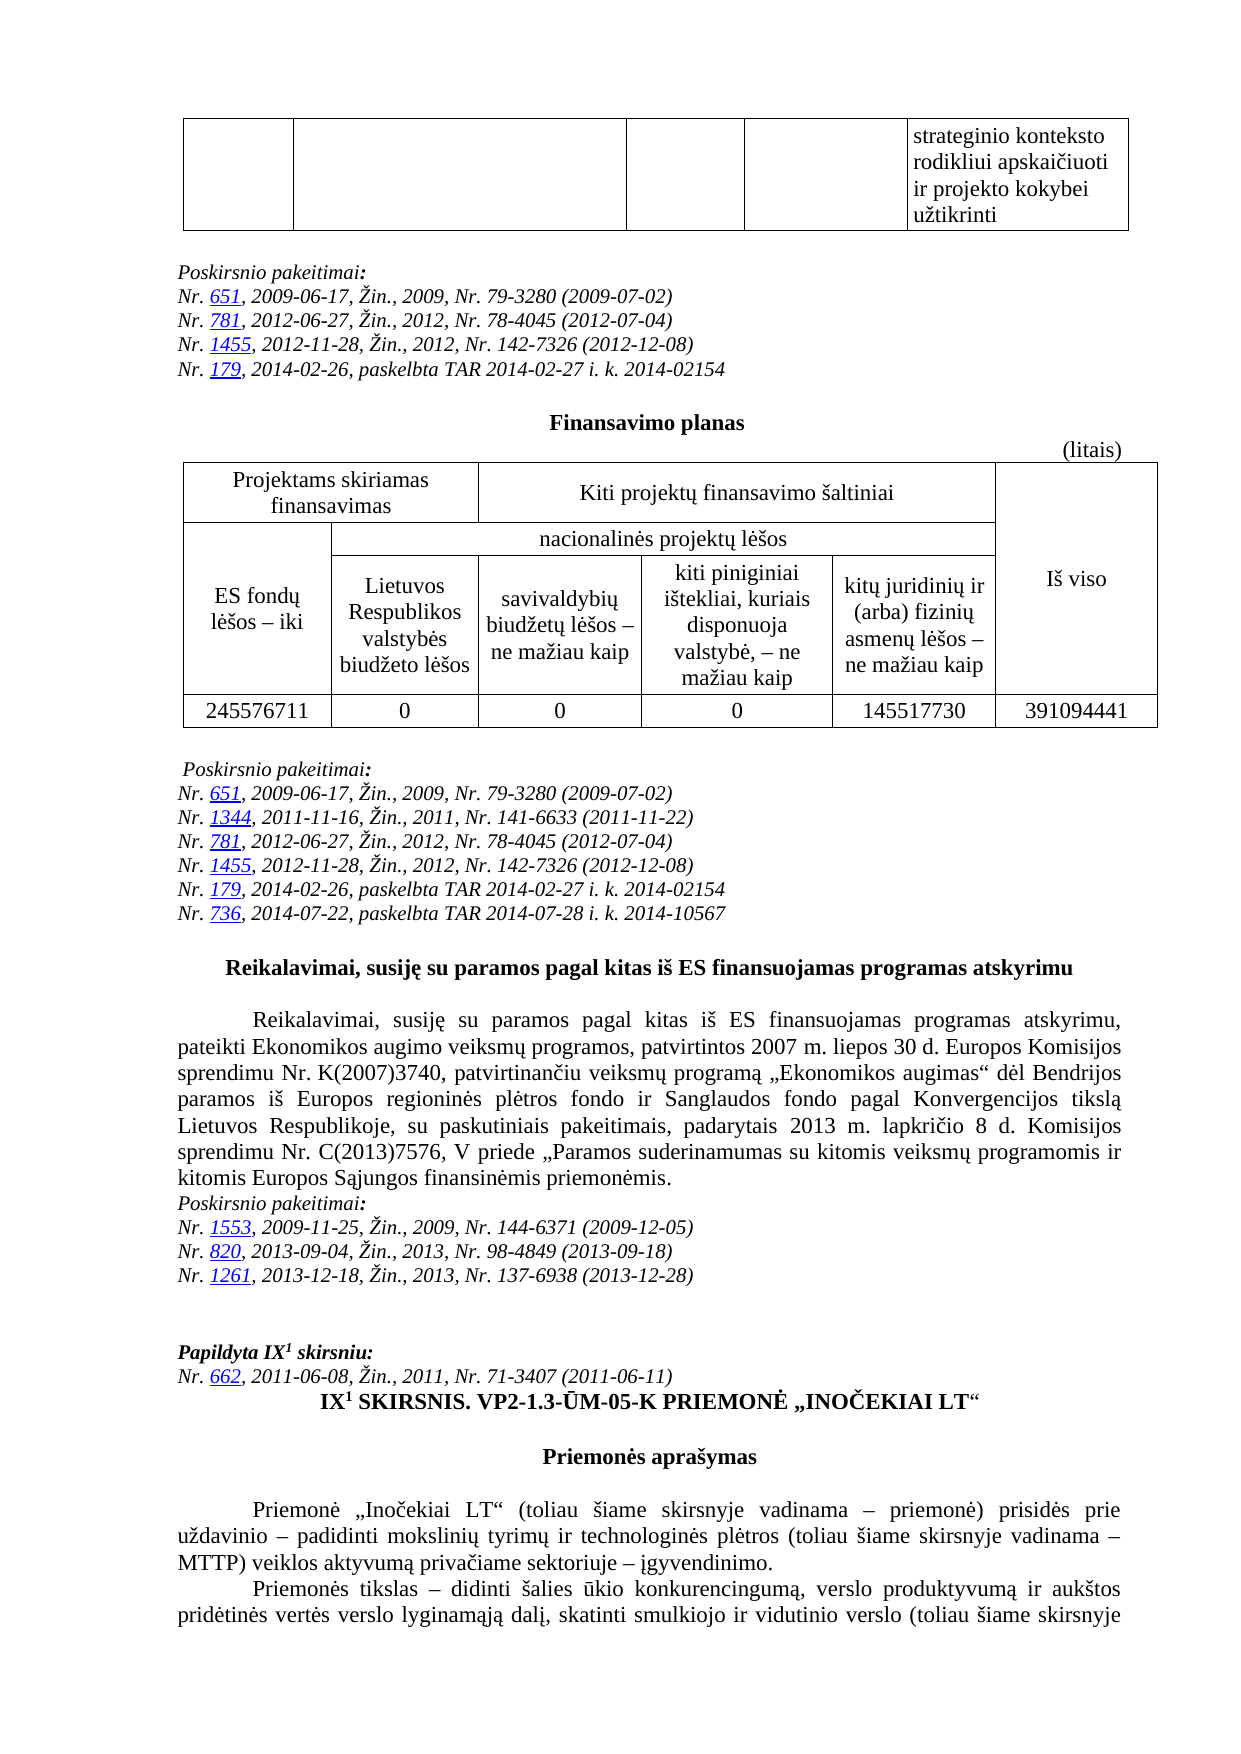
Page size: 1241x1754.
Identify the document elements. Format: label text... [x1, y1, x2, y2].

text Priemonės aprašymas [177, 1443, 1122, 1469]
text Nr. 651, 2009-06-17, Žin., 2009, Nr. 79-3280 (2009-07-02) [177, 284, 1122, 308]
text Nr. 662, 2011-06-08, Žin., 2011, Nr. 71-3407 (2011-06-11) [177, 1364, 1122, 1388]
table_cell [627, 119, 744, 230]
table_cell savivaldybių biudžetų lėšos – ne mažiau kaip [479, 556, 641, 693]
text Priemonės tikslas – didinti šalies ūkio konkurencingumą, verslo produktyvumą ir aukštos pridėtinės vertės verslo lyginamąją dalį, skatinti smulkiojo ir vidutinio verslo (toliau šiame skirsnyje [177, 1575, 1122, 1628]
text Nr. 179, 2014-02-26, paskelbta TAR 2014-02-27 i. k. 2014-02154 [177, 877, 1122, 901]
table_cell Lietuvos Respublikos valstybės biudžeto lėšos [332, 556, 478, 693]
table_cell 0 [642, 695, 832, 727]
text Papildyta IX1 skirsniu: [177, 1340, 1122, 1364]
table_cell 245576711 [184, 695, 331, 727]
text Nr. 736, 2014-07-22, paskelbta TAR 2014-07-28 i. k. 2014-10567 [177, 901, 1122, 925]
text Poskirsnio pakeitimai: [177, 756, 1122, 781]
table_cell nacionalinės projektų lėšos [332, 523, 995, 555]
table_cell 0 [479, 695, 641, 727]
table_cell kiti piniginiai ištekliai, kuriais disponuoja valstybė, – ne mažiau kaip [642, 556, 832, 693]
table_cell [184, 119, 293, 230]
text Nr. 781, 2012-06-27, Žin., 2012, Nr. 78-4045 (2012-07-04) [177, 308, 1122, 332]
table_cell [294, 119, 626, 230]
text Nr. 179, 2014-02-26, paskelbta TAR 2014-02-27 i. k. 2014-02154 [177, 356, 1122, 381]
table_cell 391094441 [996, 695, 1157, 727]
text Nr. 820, 2013-09-04, Žin., 2013, Nr. 98-4849 (2013-09-18) [177, 1239, 1122, 1263]
table_cell 145517730 [833, 695, 995, 727]
text Nr. 1344, 2011-11-16, Žin., 2011, Nr. 141-6633 (2011-11-22) [177, 804, 1122, 829]
text Nr. 1553, 2009-11-25, Žin., 2009, Nr. 144-6371 (2009-12-05) [177, 1215, 1122, 1239]
text Poskirsnio pakeitimai: [177, 260, 1122, 284]
table_cell kitų juridinių ir (arba) fizinių asmenų lėšos – ne mažiau kaip [833, 556, 995, 693]
text Poskirsnio pakeitimai: [177, 1191, 1122, 1215]
table_cell 0 [332, 695, 478, 727]
text Nr. 651, 2009-06-17, Žin., 2009, Nr. 79-3280 (2009-07-02) [177, 781, 1122, 804]
table_header Kiti projektų finansavimo šaltiniai [479, 463, 995, 522]
table_cell ES fondų lėšos – iki [184, 523, 331, 693]
text Nr. 1261, 2013-12-18, Žin., 2013, Nr. 137-6938 (2013-12-28) [177, 1263, 1122, 1287]
text (litais) [177, 436, 1122, 462]
text Nr. 781, 2012-06-27, Žin., 2012, Nr. 78-4045 (2012-07-04) [177, 829, 1122, 853]
text Nr. 1455, 2012-11-28, Žin., 2012, Nr. 142-7326 (2012-12-08) [177, 853, 1122, 877]
text Reikalavimai, susiję su paramos pagal kitas iš ES finansuojamas programas atskyrimu [177, 954, 1122, 980]
table_header Iš viso [996, 463, 1157, 693]
text Reikalavimai, susiję su paramos pagal kitas iš ES finansuojamas programas atskyrimu, pateikti Ekonomikos augimo veiksmų programos, patvirtintos 2007 m. liepos 30 d. Europos Komisijos sprendimu Nr. K(2007)3740, patvirtinančiu veiksmų programą „Ekonomikos augimas“ dėl Bendrijos paramos iš Europos regioninės plėtros fondo ir Sanglaudos fondo pagal Konvergencijos tikslą Lietuvos Respublikoje, su paskutiniais pakeitimais, padarytais 2013 m. lapkričio 8 d. Komisijos sprendimu Nr. C(2013)7576, V priede „Paramos suderinamumas su kitomis veiksmų programomis ir kitomis Europos Sąjungos finansinėmis priemonėmis. [177, 1006, 1122, 1191]
table_cell [745, 119, 907, 230]
text Nr. 1455, 2012-11-28, Žin., 2012, Nr. 142-7326 (2012-12-08) [177, 332, 1122, 356]
text Priemonė „Inočekiai LT“ (toliau šiame skirsnyje vadinama – priemonė) prisidės prie uždavinio – padidinti mokslinių tyrimų ir technologinės plėtros (toliau šiame skirsnyje vadinama – MTTP) veiklos aktyvumą privačiame sektoriuje – įgyvendinimo. [177, 1496, 1122, 1575]
text IX1 skirsnis. VP2-1.3-ŪM-05-K priemonė „InoČekiai LT“ [177, 1388, 1122, 1414]
table_cell strateginio konteksto rodikliui apskaičiuoti ir projekto kokybei užtikrinti [908, 119, 1128, 230]
text Finansavimo planas [177, 409, 1122, 436]
table_header Projektams skiriamas finansavimas [184, 463, 478, 522]
